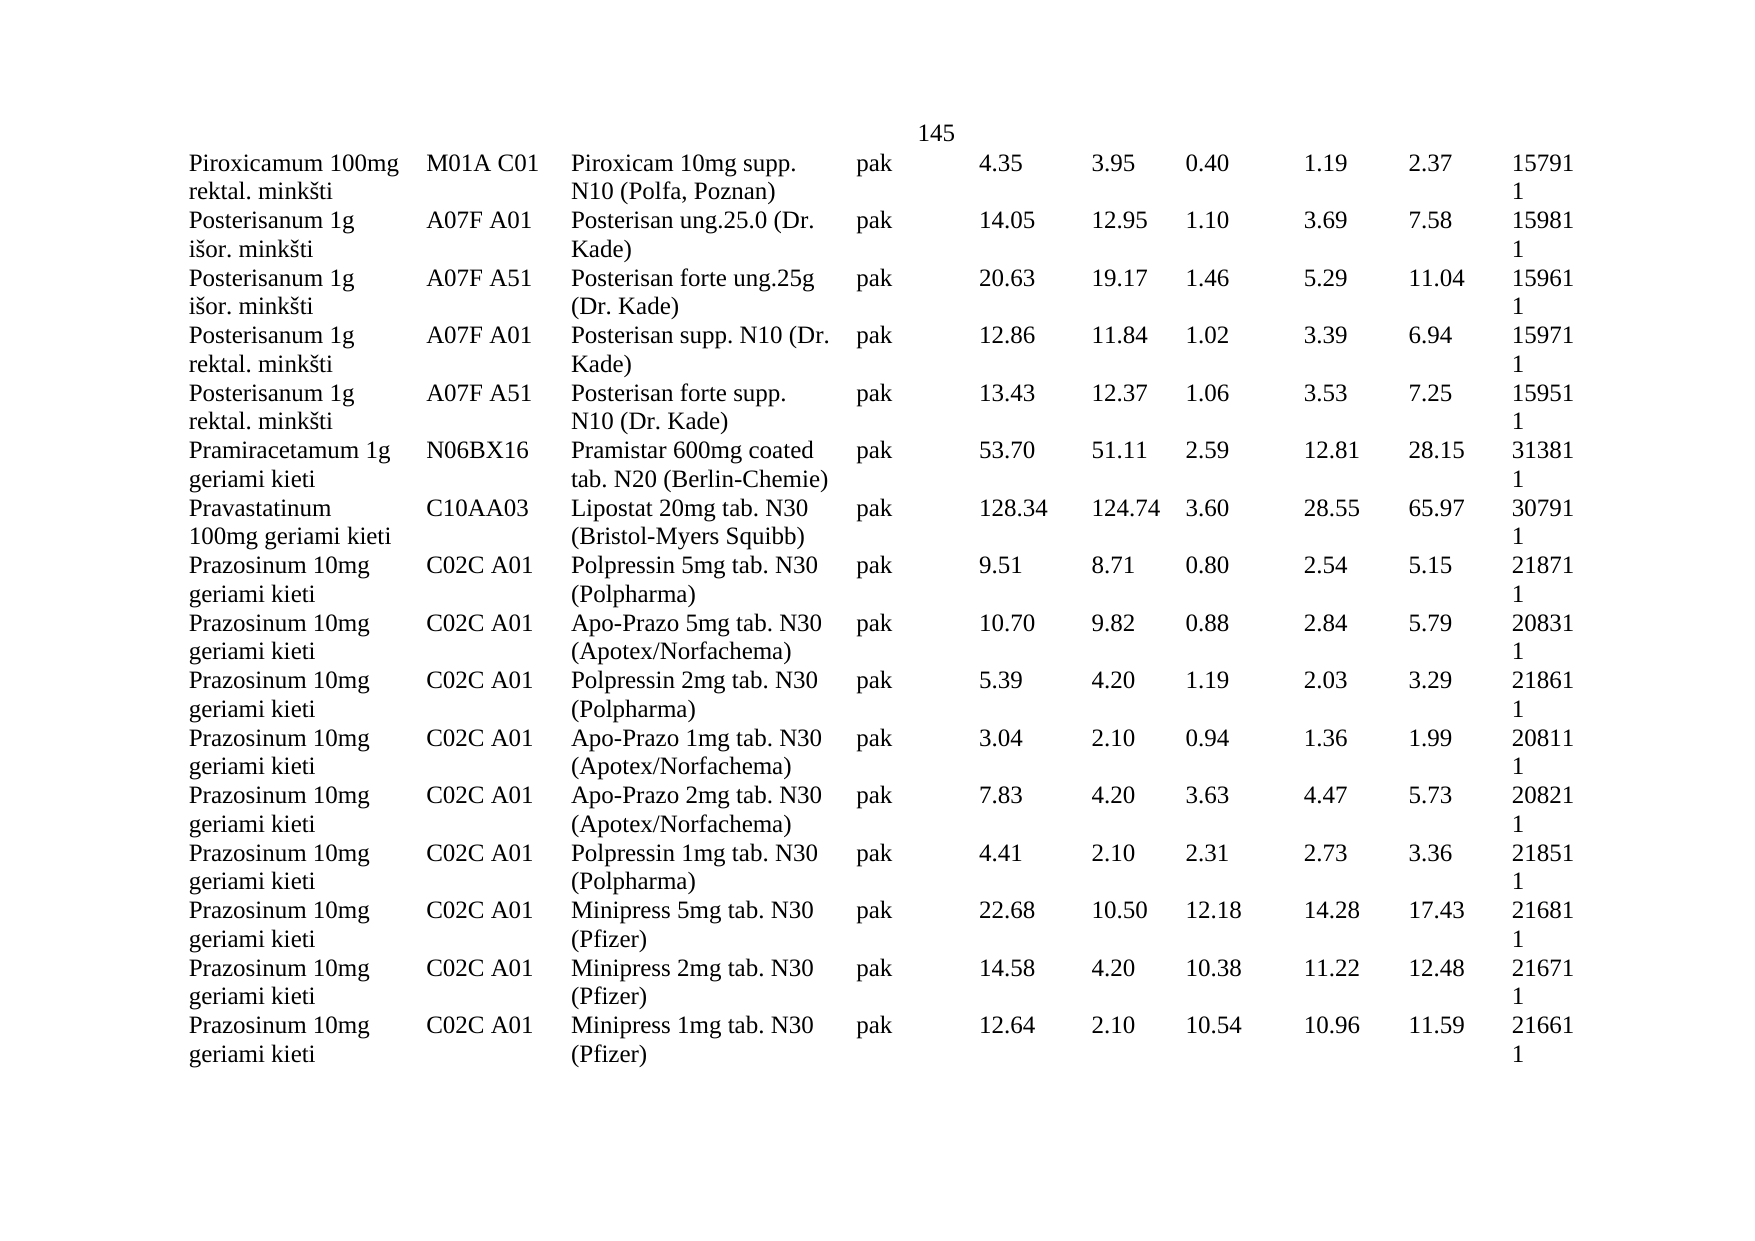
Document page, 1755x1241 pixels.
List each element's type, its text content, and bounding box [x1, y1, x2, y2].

table_cell Posterisan ung.25.0 (Dr. Kade) [560, 205, 845, 263]
table_cell 10.96 [1293, 1010, 1397, 1068]
table_cell Polpressin 5mg tab. N30 (Polpharma) [560, 550, 845, 608]
table_cell Minipress 2mg tab. N30 (Pfizer) [560, 953, 845, 1010]
table_cell Piroxicamum 100mg rektal. minkšti [177, 148, 415, 205]
table_cell 3.60 [1174, 493, 1292, 550]
table_cell 14.58 [968, 953, 1080, 1010]
table_cell 2.37 [1397, 148, 1500, 205]
table_cell 7.83 [968, 780, 1080, 838]
table_cell 2.54 [1293, 550, 1397, 608]
table_cell 5.73 [1397, 780, 1500, 838]
table_cell 11.59 [1397, 1010, 1500, 1068]
table_cell 5.79 [1397, 608, 1500, 665]
table_cell 216811 [1500, 895, 1595, 953]
table_cell 11.84 [1080, 320, 1174, 378]
table_cell 5.39 [968, 665, 1080, 723]
table_cell 218511 [1500, 838, 1595, 895]
table_cell 12.81 [1293, 435, 1397, 493]
table_cell A07F A51 [415, 263, 559, 320]
table_cell Posterisanum 1g rektal. minkšti [177, 378, 415, 435]
table_cell 2.84 [1293, 608, 1397, 665]
table_cell 0.88 [1174, 608, 1292, 665]
table_cell 3.63 [1174, 780, 1292, 838]
table_cell Posterisanum 1g rektal. minkšti [177, 320, 415, 378]
table_cell 4.20 [1080, 665, 1174, 723]
table_cell 12.86 [968, 320, 1080, 378]
table_cell 9.51 [968, 550, 1080, 608]
table_cell 7.25 [1397, 378, 1500, 435]
table_cell A07F A01 [415, 205, 559, 263]
table_cell 11.04 [1397, 263, 1500, 320]
table_cell pak [845, 723, 968, 780]
table_cell Prazosinum 10mg geriami kieti [177, 953, 415, 1010]
table_cell pak [845, 550, 968, 608]
table_cell C02C A01 [415, 665, 559, 723]
table_cell Prazosinum 10mg geriami kieti [177, 780, 415, 838]
table_cell 208111 [1500, 723, 1595, 780]
table_cell 1.36 [1293, 723, 1397, 780]
table_cell pak [845, 493, 968, 550]
table_cell M01A C01 [415, 148, 559, 205]
table_cell 216611 [1500, 1010, 1595, 1068]
table_cell 1.19 [1174, 665, 1292, 723]
table_cell 159611 [1500, 263, 1595, 320]
table_cell 159511 [1500, 378, 1595, 435]
table_cell 3.69 [1293, 205, 1397, 263]
table_cell pak [845, 895, 968, 953]
table_cell Prazosinum 10mg geriami kieti [177, 550, 415, 608]
table_cell Lipostat 20mg tab. N30 (Bristol-Myers Squibb) [560, 493, 845, 550]
table_cell Prazosinum 10mg geriami kieti [177, 895, 415, 953]
table_cell C02C A01 [415, 1010, 559, 1068]
table_cell C02C A01 [415, 953, 559, 1010]
table_cell Prazosinum 10mg geriami kieti [177, 608, 415, 665]
table_cell 159711 [1500, 320, 1595, 378]
table_cell 12.37 [1080, 378, 1174, 435]
table_cell A07F A51 [415, 378, 559, 435]
table_cell Prazosinum 10mg geriami kieti [177, 838, 415, 895]
table_cell C02C A01 [415, 895, 559, 953]
table_cell Apo-Prazo 1mg tab. N30 (Apotex/Norfachema) [560, 723, 845, 780]
table_cell 2.10 [1080, 723, 1174, 780]
table_cell pak [845, 665, 968, 723]
table_cell 10.54 [1174, 1010, 1292, 1068]
table_cell 3.36 [1397, 838, 1500, 895]
table_cell 2.31 [1174, 838, 1292, 895]
table_cell Pravastatinum 100mg geriami kieti [177, 493, 415, 550]
table_cell C02C A01 [415, 608, 559, 665]
table_cell 5.15 [1397, 550, 1500, 608]
table_cell pak [845, 953, 968, 1010]
table_cell 2.03 [1293, 665, 1397, 723]
table_cell 11.22 [1293, 953, 1397, 1010]
table_cell 9.82 [1080, 608, 1174, 665]
table_cell 128.34 [968, 493, 1080, 550]
table_cell 28.55 [1293, 493, 1397, 550]
table_cell 124.74 [1080, 493, 1174, 550]
table_cell Posterisanum 1g išor. minkšti [177, 263, 415, 320]
table_cell pak [845, 205, 968, 263]
table_cell Posterisan forte ung.25g (Dr. Kade) [560, 263, 845, 320]
table_cell C02C A01 [415, 838, 559, 895]
table_cell Prazosinum 10mg geriami kieti [177, 723, 415, 780]
table_cell Pramistar 600mg coated tab. N20 (Berlin-Chemie) [560, 435, 845, 493]
table_cell 4.41 [968, 838, 1080, 895]
table_cell 208311 [1500, 608, 1595, 665]
table_cell 1.99 [1397, 723, 1500, 780]
table_cell Posterisan supp. N10 (Dr. Kade) [560, 320, 845, 378]
table_cell pak [845, 1010, 968, 1068]
table_cell 4.20 [1080, 780, 1174, 838]
table_cell 3.39 [1293, 320, 1397, 378]
table_cell 12.95 [1080, 205, 1174, 263]
table_cell 159811 [1500, 205, 1595, 263]
table_cell 2.10 [1080, 1010, 1174, 1068]
table_cell pak [845, 435, 968, 493]
table_cell Polpressin 1mg tab. N30 (Polpharma) [560, 838, 845, 895]
table_cell 51.11 [1080, 435, 1174, 493]
table_cell 208211 [1500, 780, 1595, 838]
table_cell 4.20 [1080, 953, 1174, 1010]
table_cell Prazosinum 10mg geriami kieti [177, 665, 415, 723]
table_cell Apo-Prazo 2mg tab. N30 (Apotex/Norfachema) [560, 780, 845, 838]
table_cell pak [845, 608, 968, 665]
table_cell Posterisanum 1g išor. minkšti [177, 205, 415, 263]
table_cell 1.06 [1174, 378, 1292, 435]
table_cell pak [845, 780, 968, 838]
table_cell 0.40 [1174, 148, 1292, 205]
table_cell 7.58 [1397, 205, 1500, 263]
table_cell A07F A01 [415, 320, 559, 378]
table_cell 0.80 [1174, 550, 1292, 608]
table_cell Apo-Prazo 5mg tab. N30 (Apotex/Norfachema) [560, 608, 845, 665]
table_cell 10.70 [968, 608, 1080, 665]
table_cell 53.70 [968, 435, 1080, 493]
table_cell Posterisan forte supp. N10 (Dr. Kade) [560, 378, 845, 435]
table_cell pak [845, 148, 968, 205]
table_cell 28.15 [1397, 435, 1500, 493]
table_cell 12.18 [1174, 895, 1292, 953]
table_cell 3.53 [1293, 378, 1397, 435]
table_cell 3.29 [1397, 665, 1500, 723]
table_cell 3.95 [1080, 148, 1174, 205]
table_cell 3.04 [968, 723, 1080, 780]
table_cell pak [845, 838, 968, 895]
table_cell 0.94 [1174, 723, 1292, 780]
table_cell 20.63 [968, 263, 1080, 320]
table_cell 4.47 [1293, 780, 1397, 838]
table_cell pak [845, 320, 968, 378]
table_cell 14.05 [968, 205, 1080, 263]
table_cell 216711 [1500, 953, 1595, 1010]
table_cell Prazosinum 10mg geriami kieti [177, 1010, 415, 1068]
table_cell Pramiracetamum 1g geriami kieti [177, 435, 415, 493]
table_cell 19.17 [1080, 263, 1174, 320]
table_cell 8.71 [1080, 550, 1174, 608]
table_cell 1.46 [1174, 263, 1292, 320]
table_cell pak [845, 378, 968, 435]
table_cell 22.68 [968, 895, 1080, 953]
table_cell C02C A01 [415, 550, 559, 608]
table_cell 307911 [1500, 493, 1595, 550]
table_cell 2.10 [1080, 838, 1174, 895]
table_cell C10AA03 [415, 493, 559, 550]
table_cell C02C A01 [415, 723, 559, 780]
table_cell 218611 [1500, 665, 1595, 723]
table_cell 6.94 [1397, 320, 1500, 378]
table_cell 2.73 [1293, 838, 1397, 895]
table_cell Minipress 1mg tab. N30 (Pfizer) [560, 1010, 845, 1068]
table_cell pak [845, 263, 968, 320]
table_cell Minipress 5mg tab. N30 (Pfizer) [560, 895, 845, 953]
table_cell 1.10 [1174, 205, 1292, 263]
table_cell 157911 [1500, 148, 1595, 205]
table_cell 2.59 [1174, 435, 1292, 493]
table_cell 1.02 [1174, 320, 1292, 378]
table_cell 65.97 [1397, 493, 1500, 550]
table_cell Polpressin 2mg tab. N30 (Polpharma) [560, 665, 845, 723]
table_cell 17.43 [1397, 895, 1500, 953]
table_cell 218711 [1500, 550, 1595, 608]
table_cell 13.43 [968, 378, 1080, 435]
table_cell 12.48 [1397, 953, 1500, 1010]
table_cell C02C A01 [415, 780, 559, 838]
table_cell N06BX16 [415, 435, 559, 493]
table_cell 14.28 [1293, 895, 1397, 953]
table_cell 4.35 [968, 148, 1080, 205]
table_cell 1.19 [1293, 148, 1397, 205]
table_cell 5.29 [1293, 263, 1397, 320]
table_cell 10.50 [1080, 895, 1174, 953]
table_cell 12.64 [968, 1010, 1080, 1068]
table_cell 313811 [1500, 435, 1595, 493]
table_cell Piroxicam 10mg supp. N10 (Polfa, Poznan) [560, 148, 845, 205]
table_cell 10.38 [1174, 953, 1292, 1010]
